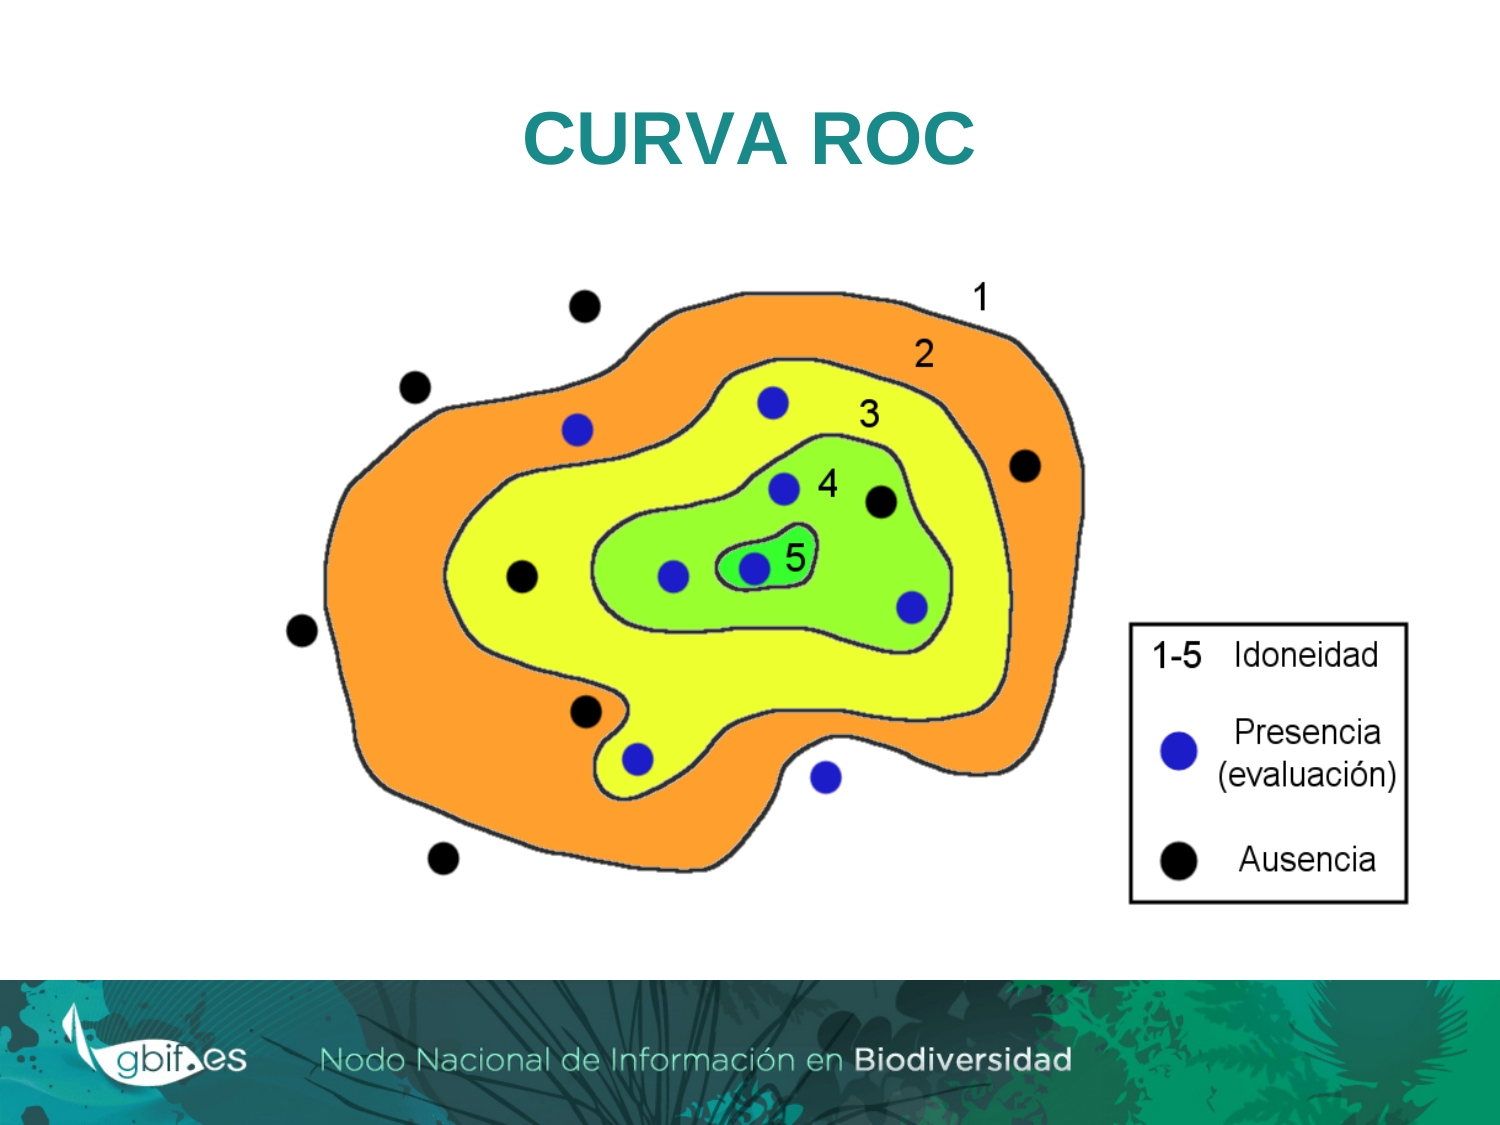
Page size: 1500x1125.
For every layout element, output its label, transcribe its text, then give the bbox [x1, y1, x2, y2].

picture [0, 980, 1500, 1125]
title CURVA ROC [112, 68, 1388, 209]
picture [253, 259, 1420, 923]
